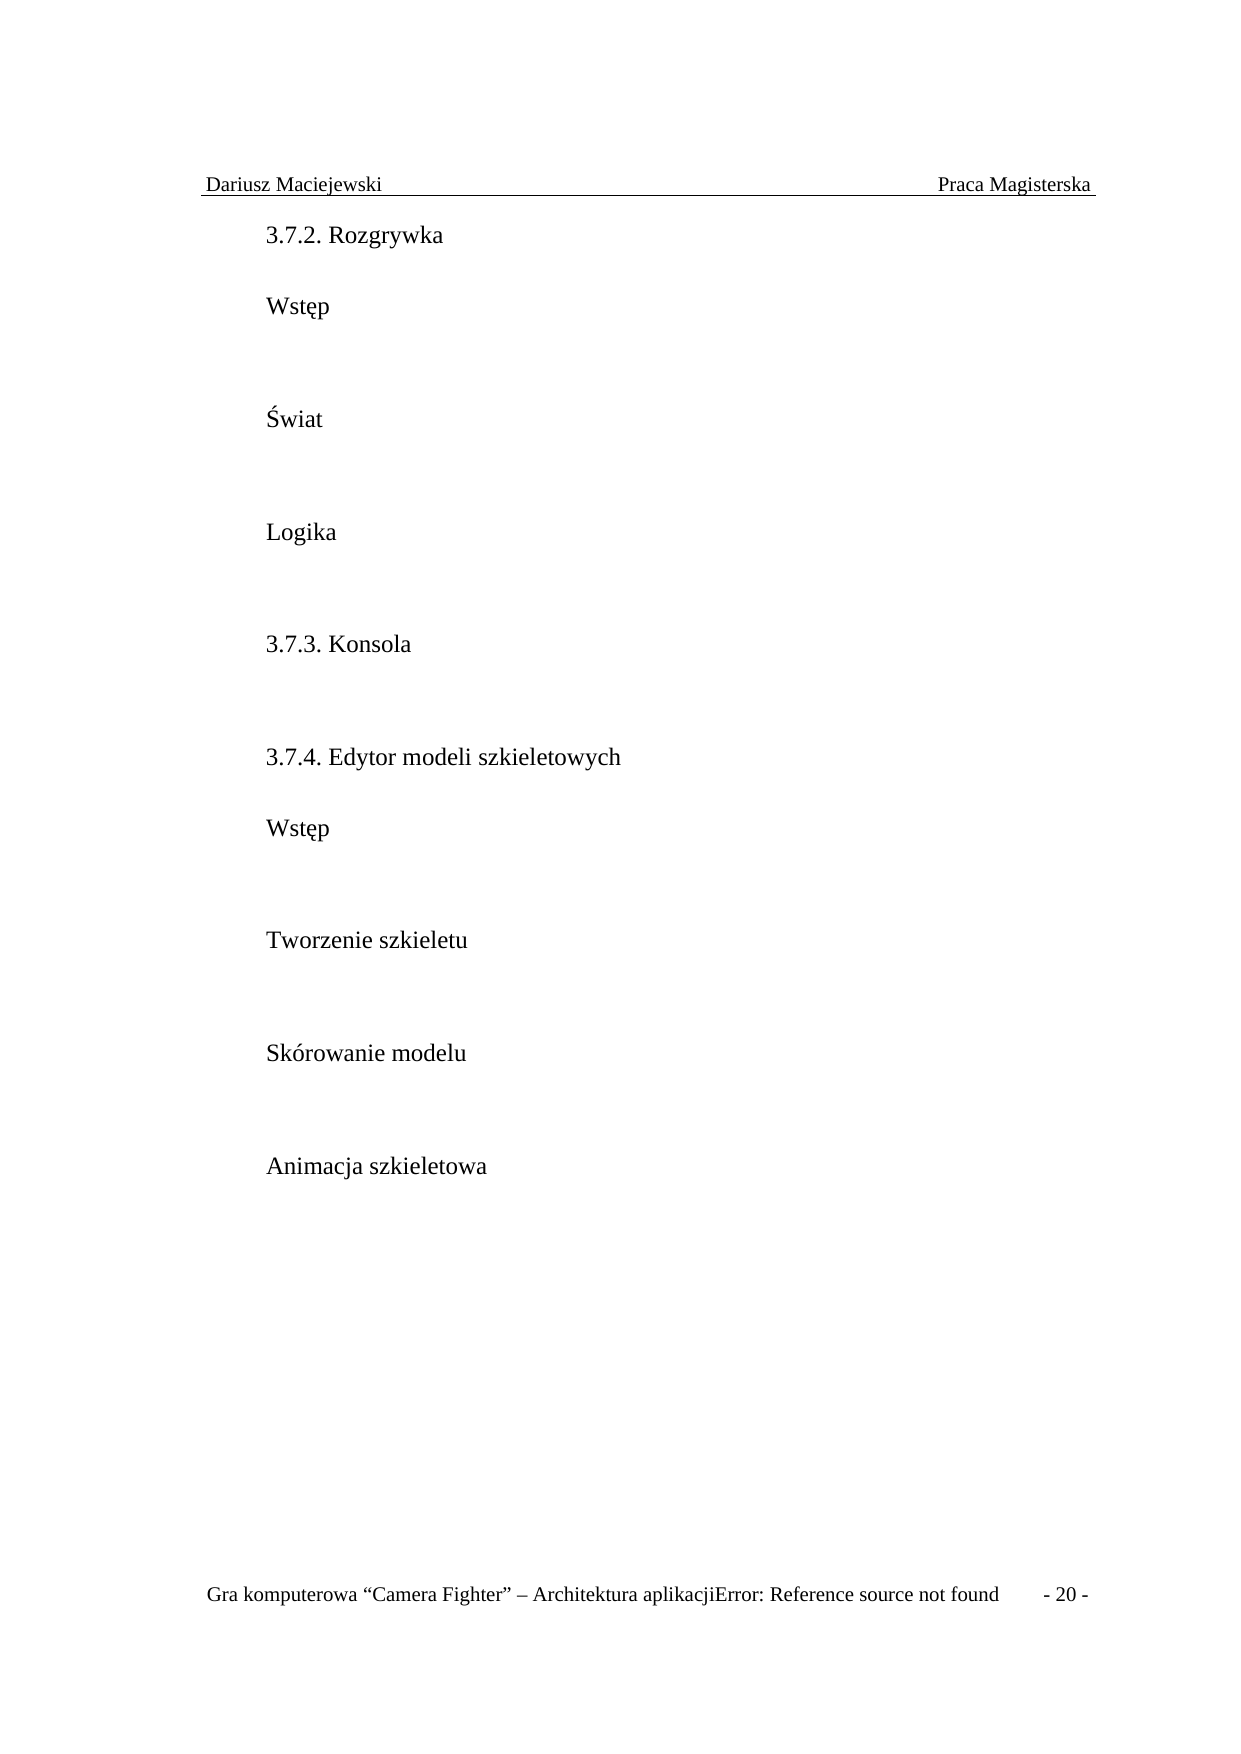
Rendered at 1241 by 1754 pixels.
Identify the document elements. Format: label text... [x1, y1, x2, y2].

text Wstęp [207, 292, 1092, 320]
text Wstęp [207, 814, 1092, 842]
subtitle Rozgrywka [207, 221, 1092, 249]
text Skórowanie modelu [207, 1039, 1092, 1067]
text Świat [207, 405, 1092, 433]
subtitle Edytor modeli szkieletowych [207, 743, 1092, 771]
subtitle Konsola [207, 630, 1092, 658]
text Animacja szkieletowa [207, 1152, 1092, 1179]
text Logika [207, 518, 1092, 545]
text Tworzenie szkieletu [207, 927, 1092, 954]
